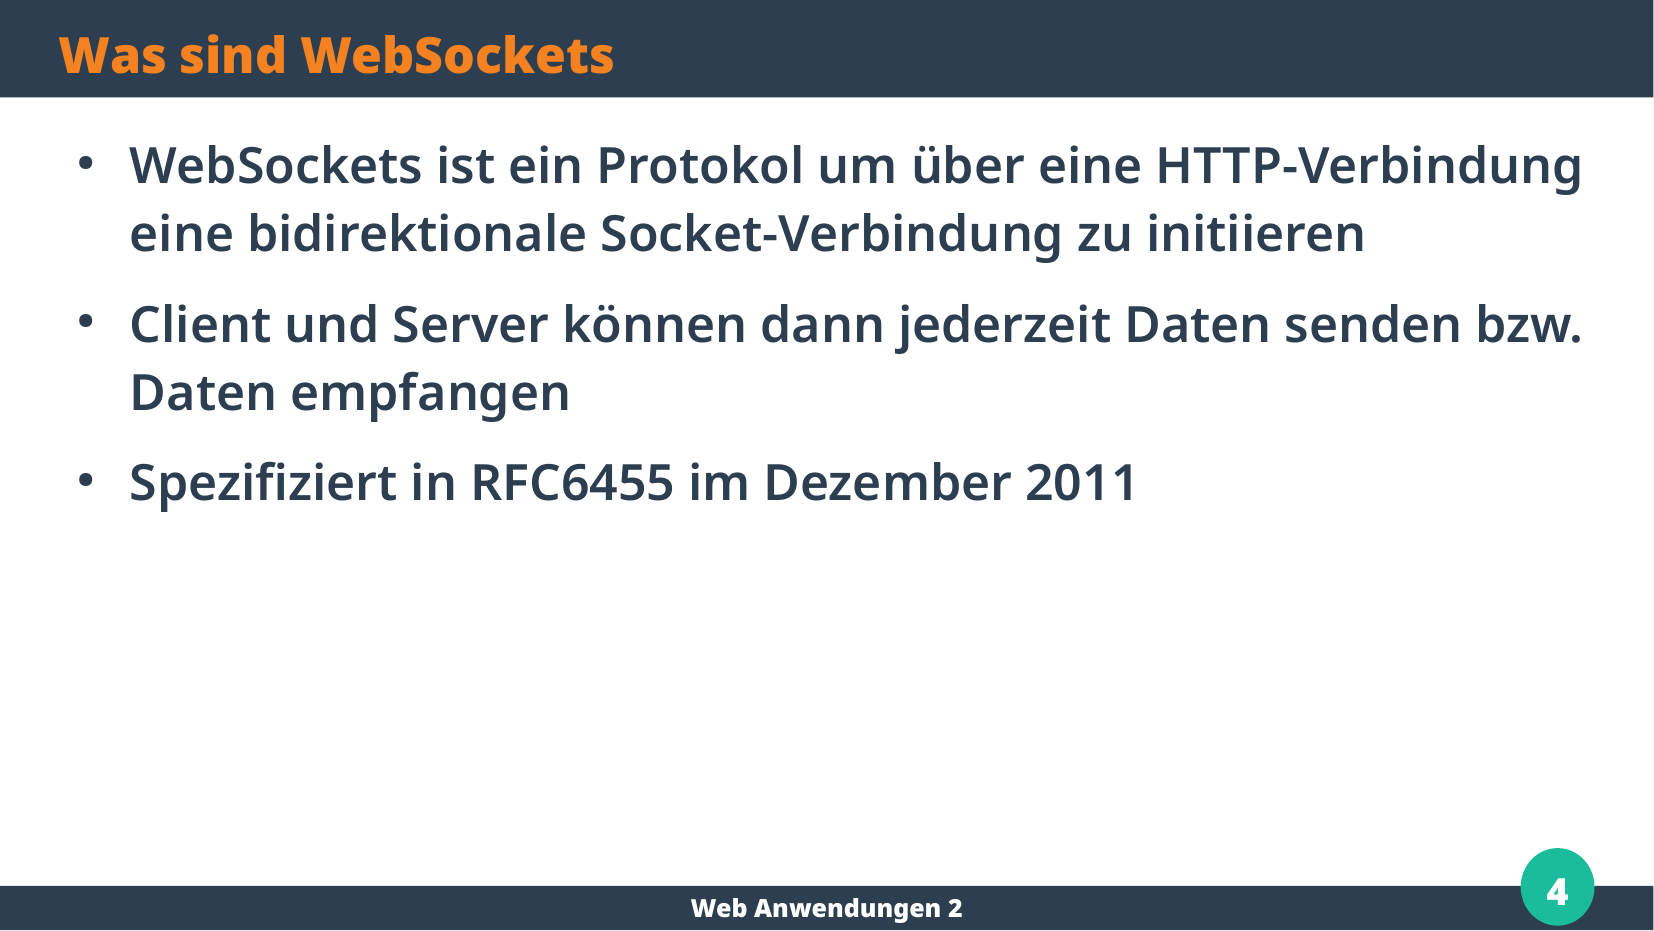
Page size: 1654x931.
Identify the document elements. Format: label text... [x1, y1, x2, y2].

list WebSockets ist ein Protokol um über eine HTTP-Verbindung eine bidirektionale Socket-Verbindung zu initiieren Client und Server können dann jederzeit Daten senden bzw. Daten empfangen Spezifiziert in RFC6455 im Dezember 2011 [59, 129, 1595, 864]
title Was sind WebSockets [59, 8, 1595, 89]
